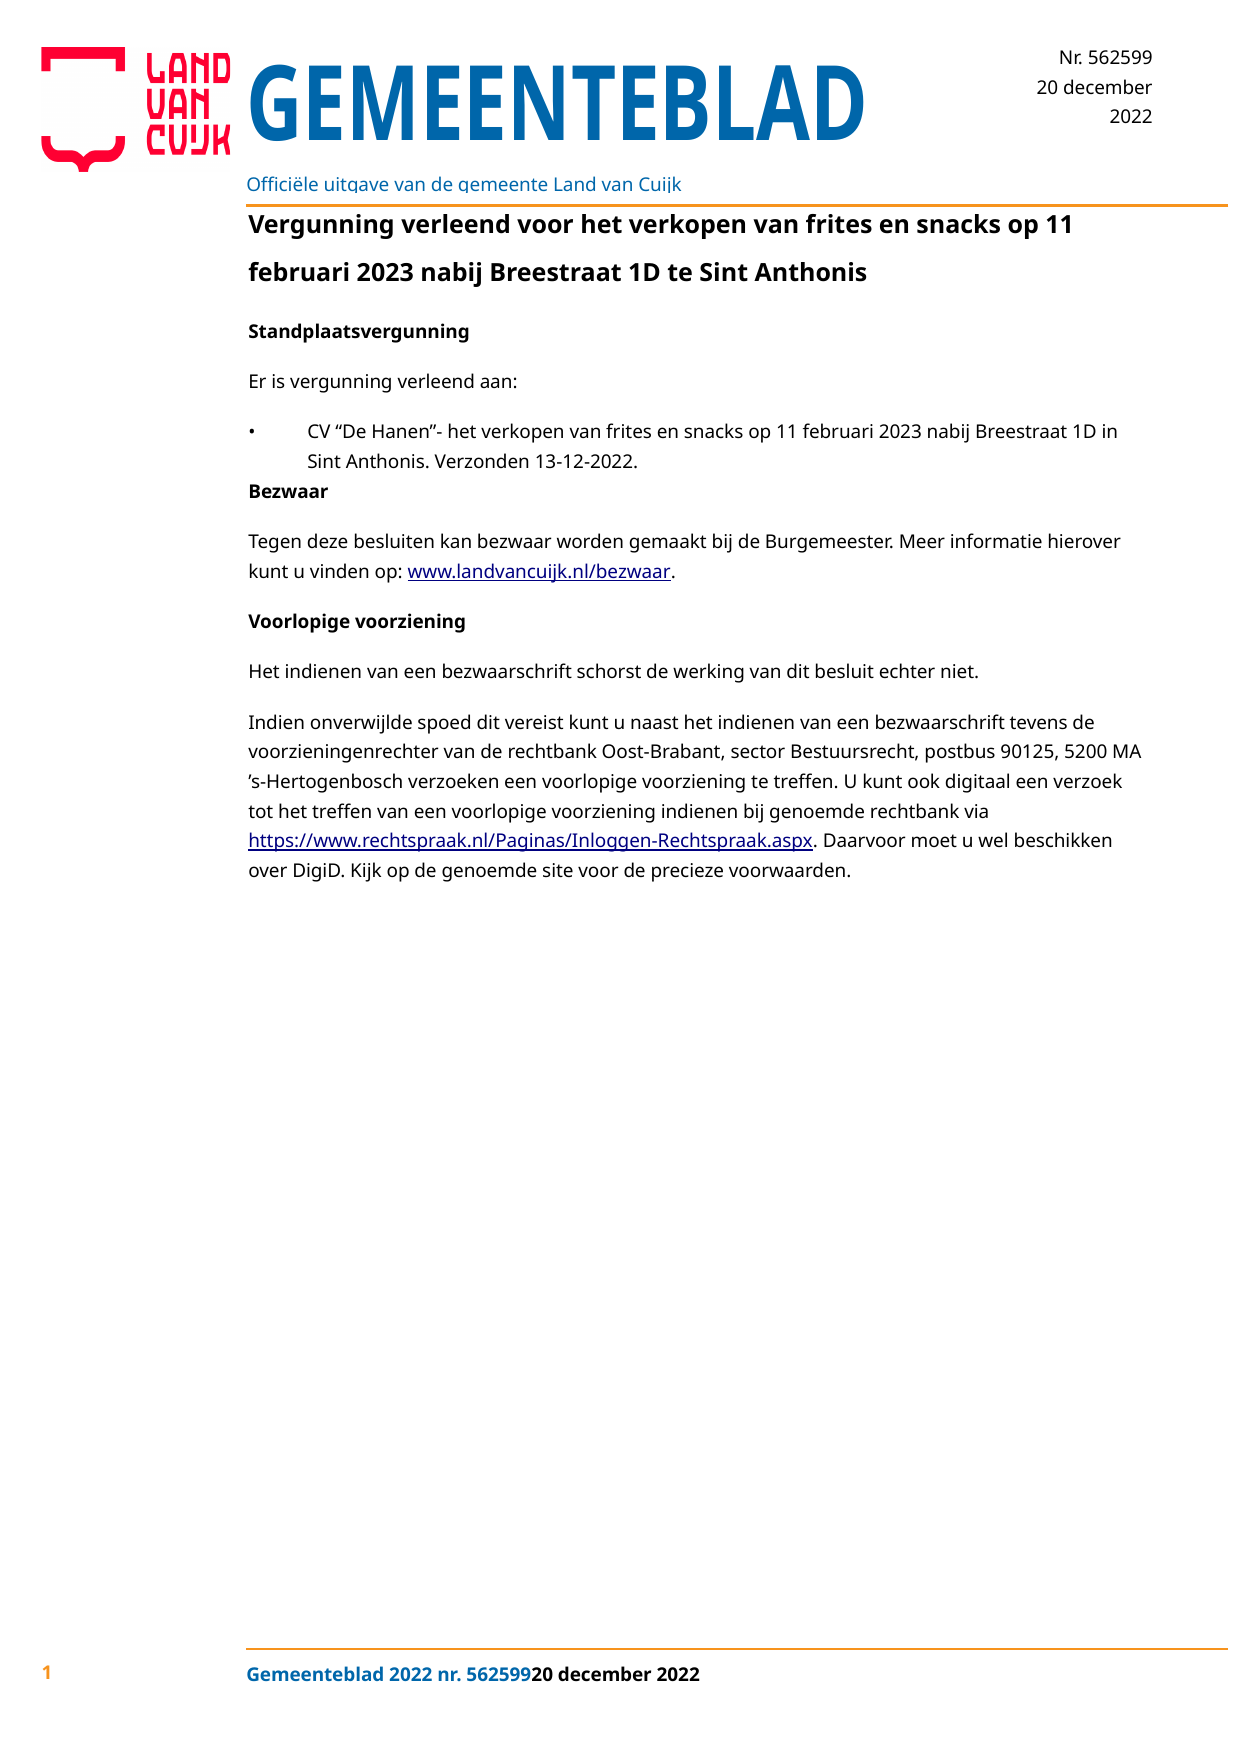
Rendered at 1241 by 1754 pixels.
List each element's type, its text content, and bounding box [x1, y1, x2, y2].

text Voorlopige voorziening [248, 608, 1152, 634]
text Standplaatsvergunning [248, 318, 1152, 344]
text Het indienen van een bezwaarschrift schorst de werking van dit besluit echter niet. [248, 659, 1152, 684]
text Indien onverwijlde spoed dit vereist kunt u naast het indienen van een bezwaarschrift tevens de voorzieningenrechter van de rechtbank Oost-Brabant, sector Bestuursrecht, postbus 90125, 5200 MA ’s-Hertogenbosch verzoeken een voorlopige voorziening te treffen. U kunt ook digitaal een verzoek tot het treffen van een voorlopige voorziening indienen bij genoemde rechtbank via https://www.rechtspraak.nl/Paginas/Inloggen-Rechtspraak.aspx. Daarvoor moet u wel beschikken over DigiD. Kijk op de genoemde site voor de precieze voorwaarden. [248, 709, 1152, 883]
picture [41, 47, 231, 172]
text Tegen deze besluiten kan bezwaar worden gemaakt bij de Burgemeester. Meer informatie hierover kunt u vinden op: www.landvancuijk.nl/bezwaar. [248, 528, 1152, 584]
text Bezwaar [248, 478, 1152, 504]
text Er is vergunning verleend aan: [248, 368, 1152, 394]
text Vergunning verleend voor het verkopen van frites en snacks op 11 februari 2023 nabij Breestraat 1D te Sint Anthonis [248, 207, 1152, 288]
list CV “De Hanen”- het verkopen van frites en snacks op 11 februari 2023 nabij Breestraat 1D in Sint Anthonis. Verzonden 13-12-2022. [248, 419, 1152, 474]
